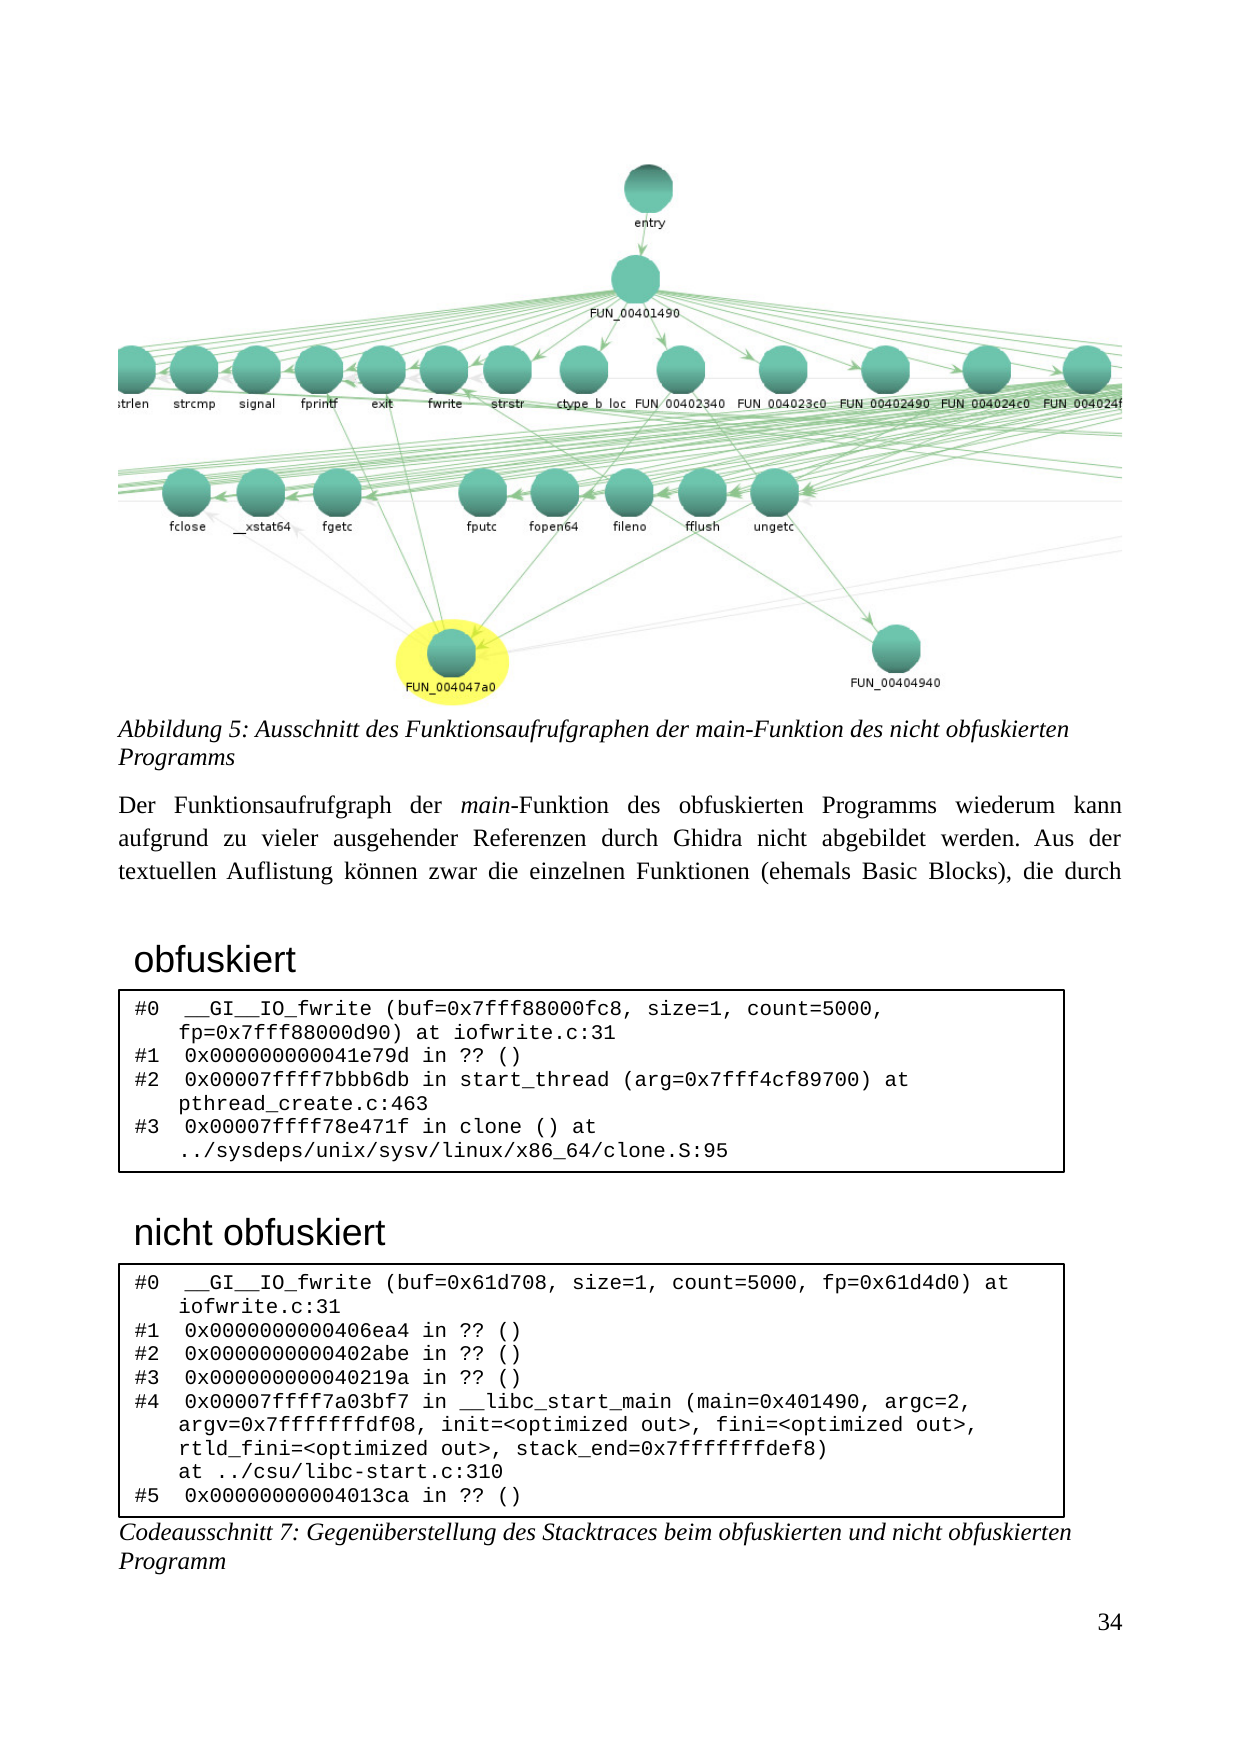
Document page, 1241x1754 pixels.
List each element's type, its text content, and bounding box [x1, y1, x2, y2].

text Codeausschnitt 8: Gegenüberstellung des Stacktraces beim obfuskierten und nicht obfuskierten Programm [119, 930, 1123, 1575]
text Der Funktionsaufrufgraph der main-Funktion des obfuskierten Programms wiederum kann aufgrund zu vieler ausgehender Referenzen durch Ghidra nicht abgebildet werden. Aus der textuellen Auflistung können zwar die einzelnen Funktionen (ehemals Basic Blocks), die durch [118, 790, 1122, 885]
text Abbildung 5: Ausschnitt des Funktionsaufrufgraphen der main-Funktion des nicht obfuskierten Programms [118, 714, 1122, 771]
picture [118, 130, 1123, 714]
